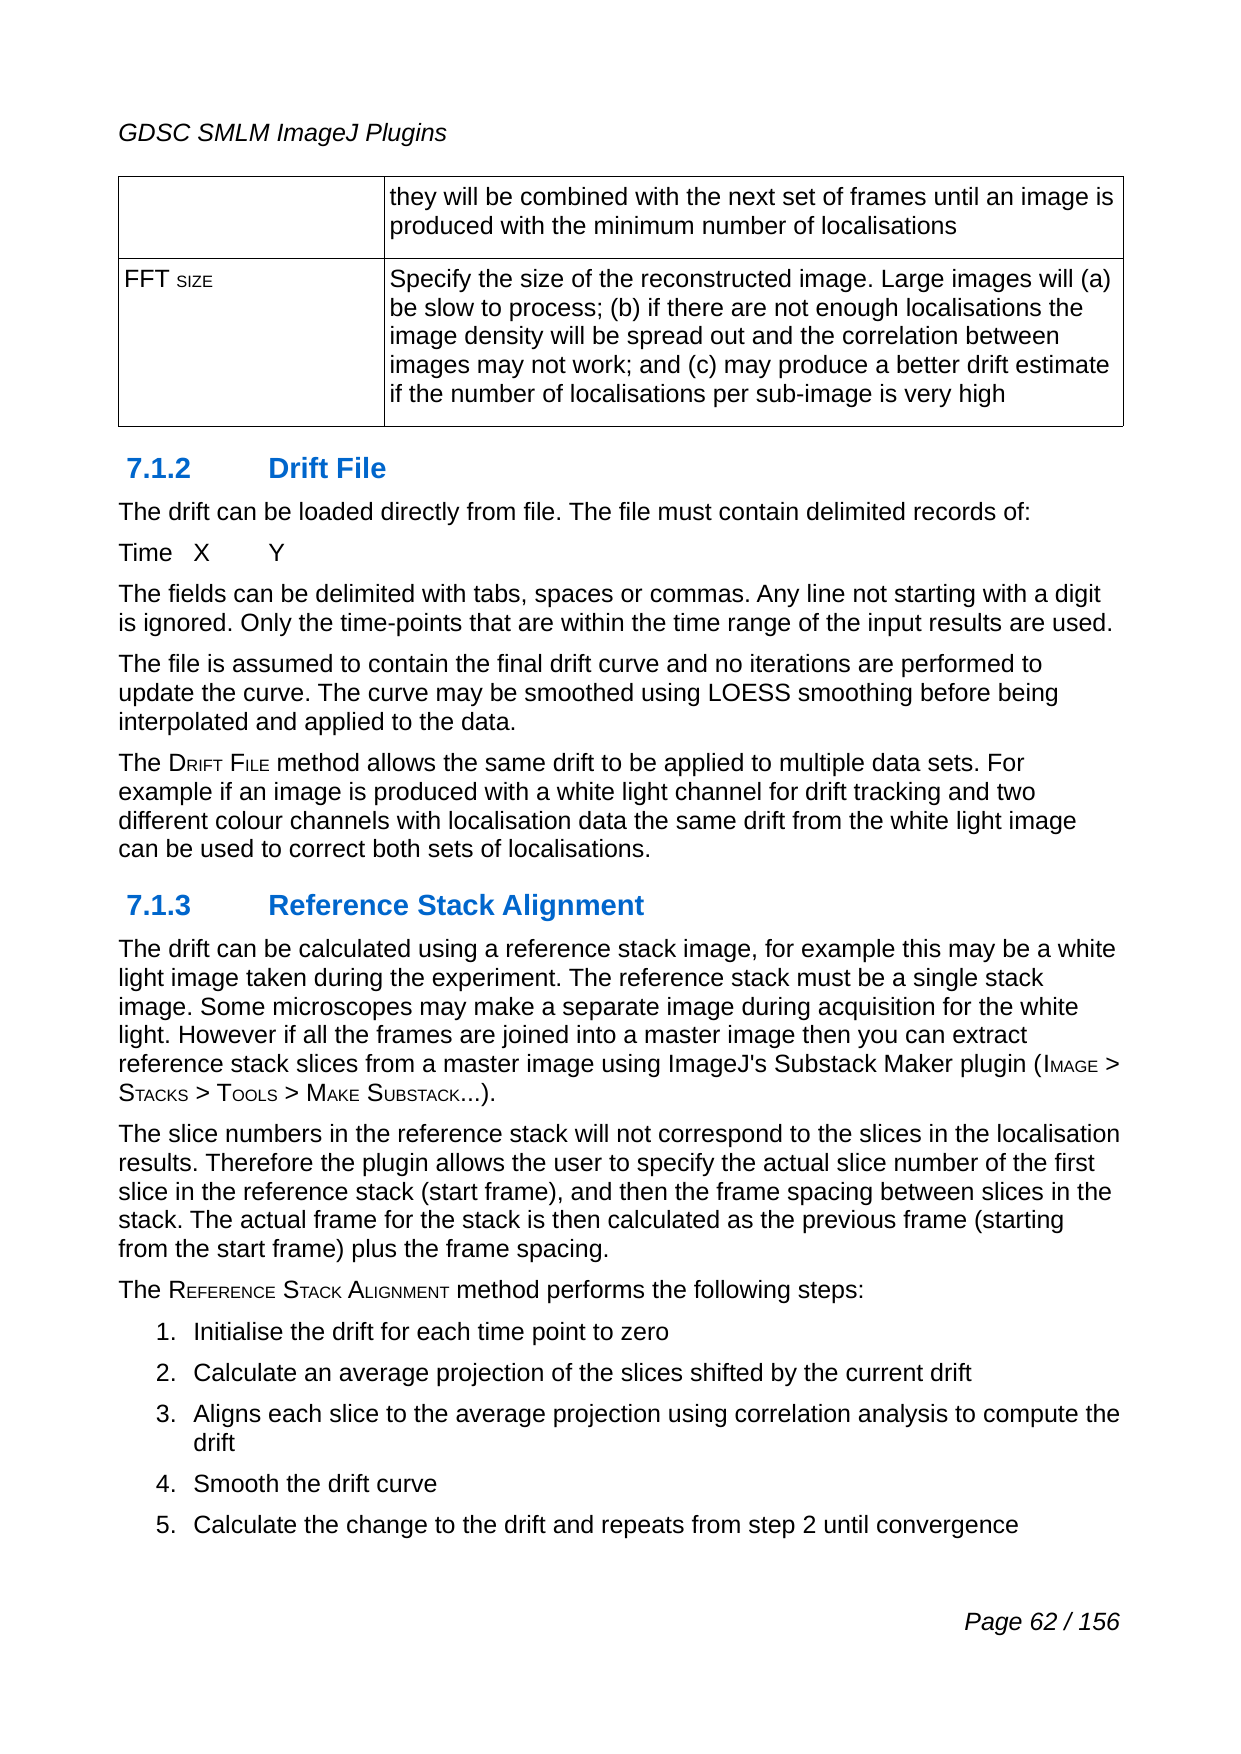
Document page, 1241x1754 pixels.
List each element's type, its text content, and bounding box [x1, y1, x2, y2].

text The fields can be delimited with tabs, spaces or commas. Any line not starting with a digit is ignored. Only the time-points that are within the time range of the input results are used. [118, 579, 1122, 637]
list Initialise the drift for each time point to zero [156, 1317, 1122, 1345]
list Aligns each slice to the average projection using correlation analysis to compute the drift [156, 1399, 1122, 1457]
text The Reference Stack Alignment method performs the following steps: [118, 1275, 1122, 1304]
table_cell [119, 177, 384, 258]
text The drift can be calculated using a reference stack image, for example this may be a white light image taken during the experiment. The reference stack must be a single stack image. Some microscopes may make a separate image during acquisition for the white light. However if all the frames are joined into a master image then you can extract reference stack slices from a master image using ImageJ's Substack Maker plugin (Image > Stacks > Tools > Make Substack...). [118, 934, 1122, 1107]
text The drift can be loaded directly from file. The file must contain delimited records of: [118, 497, 1122, 526]
text Time X Y [118, 538, 1122, 567]
table_cell FFT size [119, 259, 384, 426]
subtitle Reference Stack Alignment [118, 888, 1122, 922]
table_cell they will be combined with the next set of frames until an image is produced with the minimum number of localisations [385, 177, 1123, 258]
list Calculate the change to the drift and repeats from step 2 until convergence [156, 1510, 1122, 1539]
text The file is assumed to contain the final drift curve and no iterations are performed to update the curve. The curve may be smoothed using LOESS smoothing before being interpolated and applied to the data. [118, 649, 1122, 736]
list Calculate an average projection of the slices shifted by the current drift [156, 1358, 1122, 1387]
text The Drift File method allows the same drift to be applied to multiple data sets. For example if an image is produced with a white light channel for drift tracking and two different colour channels with localisation data the same drift from the white light image can be used to correct both sets of localisations. [118, 748, 1122, 863]
text The slice numbers in the reference stack will not correspond to the slices in the localisation results. Therefore the plugin allows the user to specify the actual slice number of the first slice in the reference stack (start frame), and then the frame spacing between slices in the stack. The actual frame for the stack is then calculated as the previous frame (starting from the start frame) plus the frame spacing. [118, 1119, 1122, 1263]
subtitle Drift File [118, 451, 1122, 484]
list Smooth the drift curve [156, 1469, 1122, 1498]
table_cell Specify the size of the reconstructed image. Large images will (a) be slow to process; (b) if there are not enough localisations the image density will be spread out and the correlation between images may not work; and (c) may produce a better drift estimate if the number of localisations per sub-image is very high [385, 259, 1123, 426]
